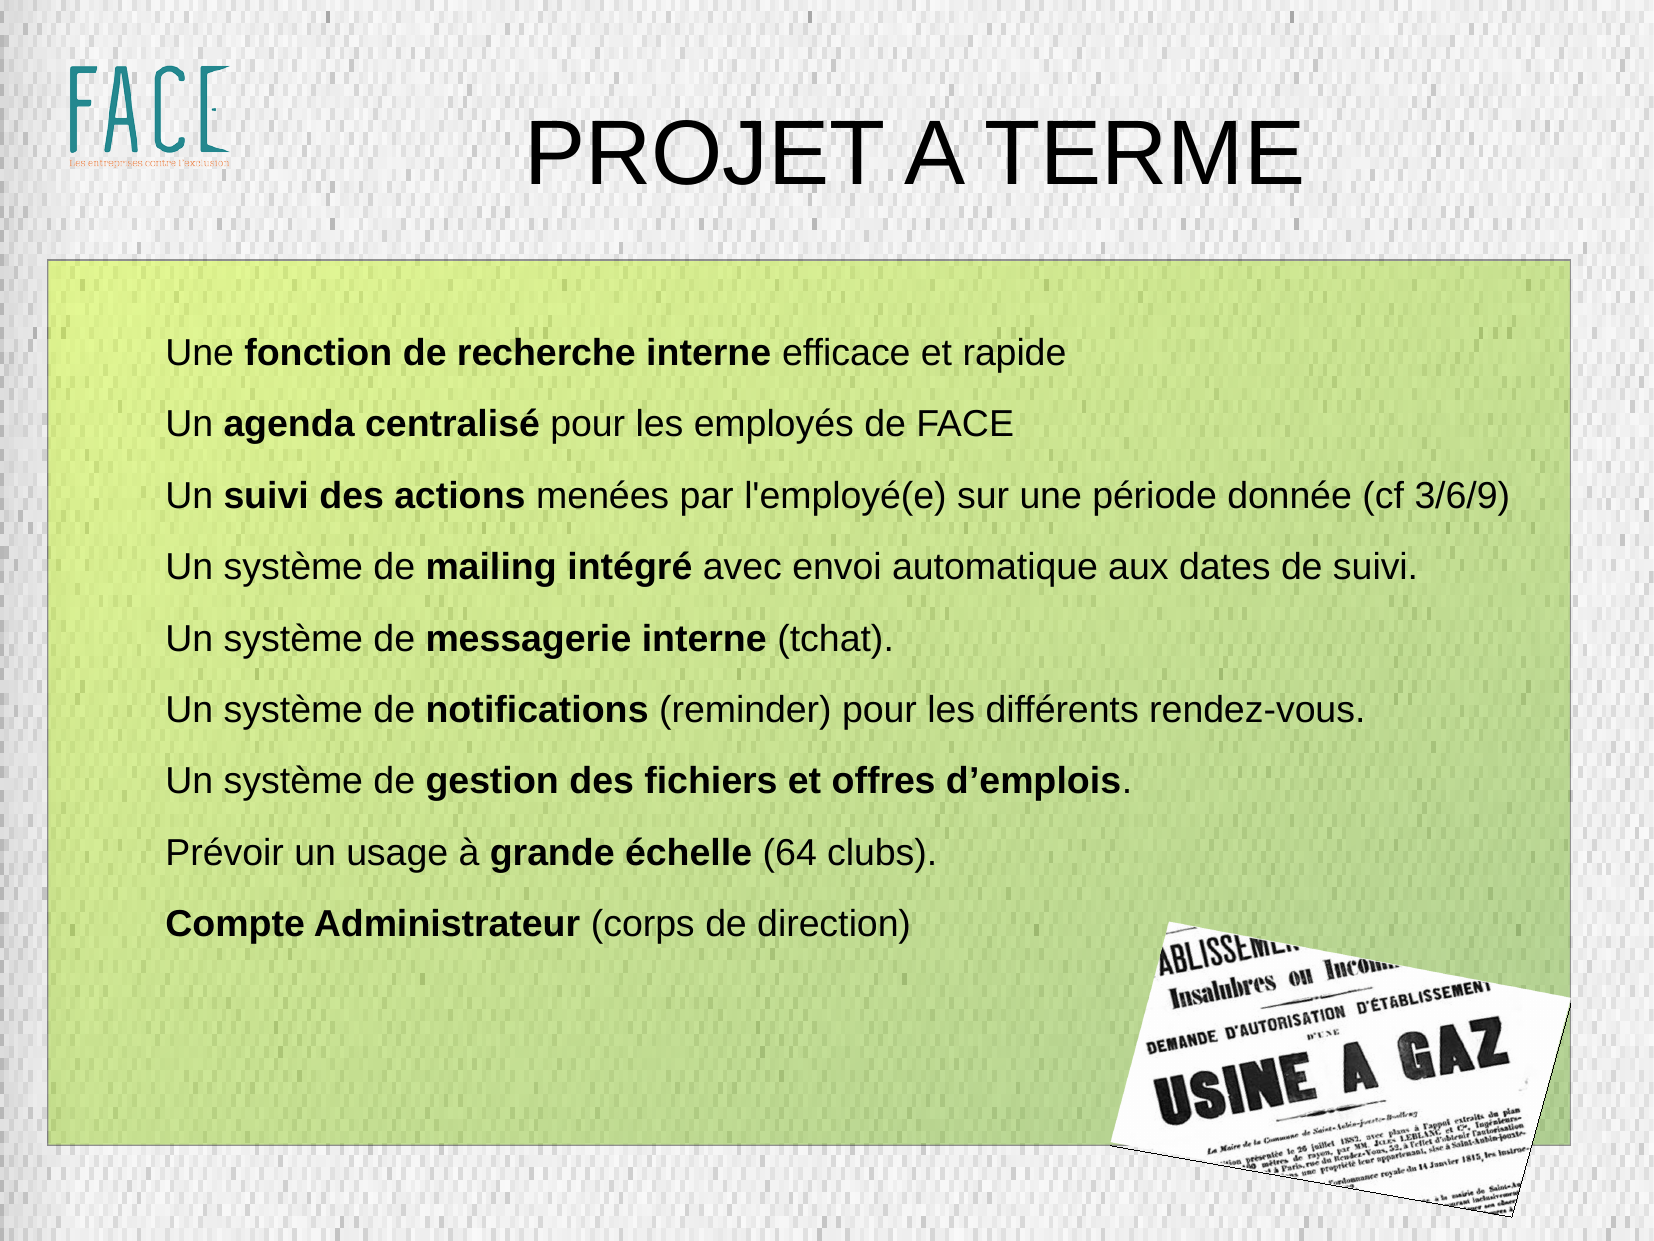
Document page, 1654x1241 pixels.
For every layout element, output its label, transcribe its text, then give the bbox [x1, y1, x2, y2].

picture [0, 0, 1654, 1241]
title PROJET A TERME [259, 49, 1571, 257]
list Une fonction de recherche interne efficace et rapide Un agenda centralisé pour les employés de FACE Un suivi des actions menées par l'employé(e) sur une période donnée (cf 3/6/9) Un système de mailing intégré avec envoi automatique aux dates de suivi. Un système de messagerie interne (tchat). Un système de notifications (reminder) pour les différents rendez-vous. Un système de gestion des fichiers et offres d’emplois. Prévoir un usage à grande échelle (64 clubs). Compte Administrateur (corps de direction) [47, 259, 1571, 1146]
